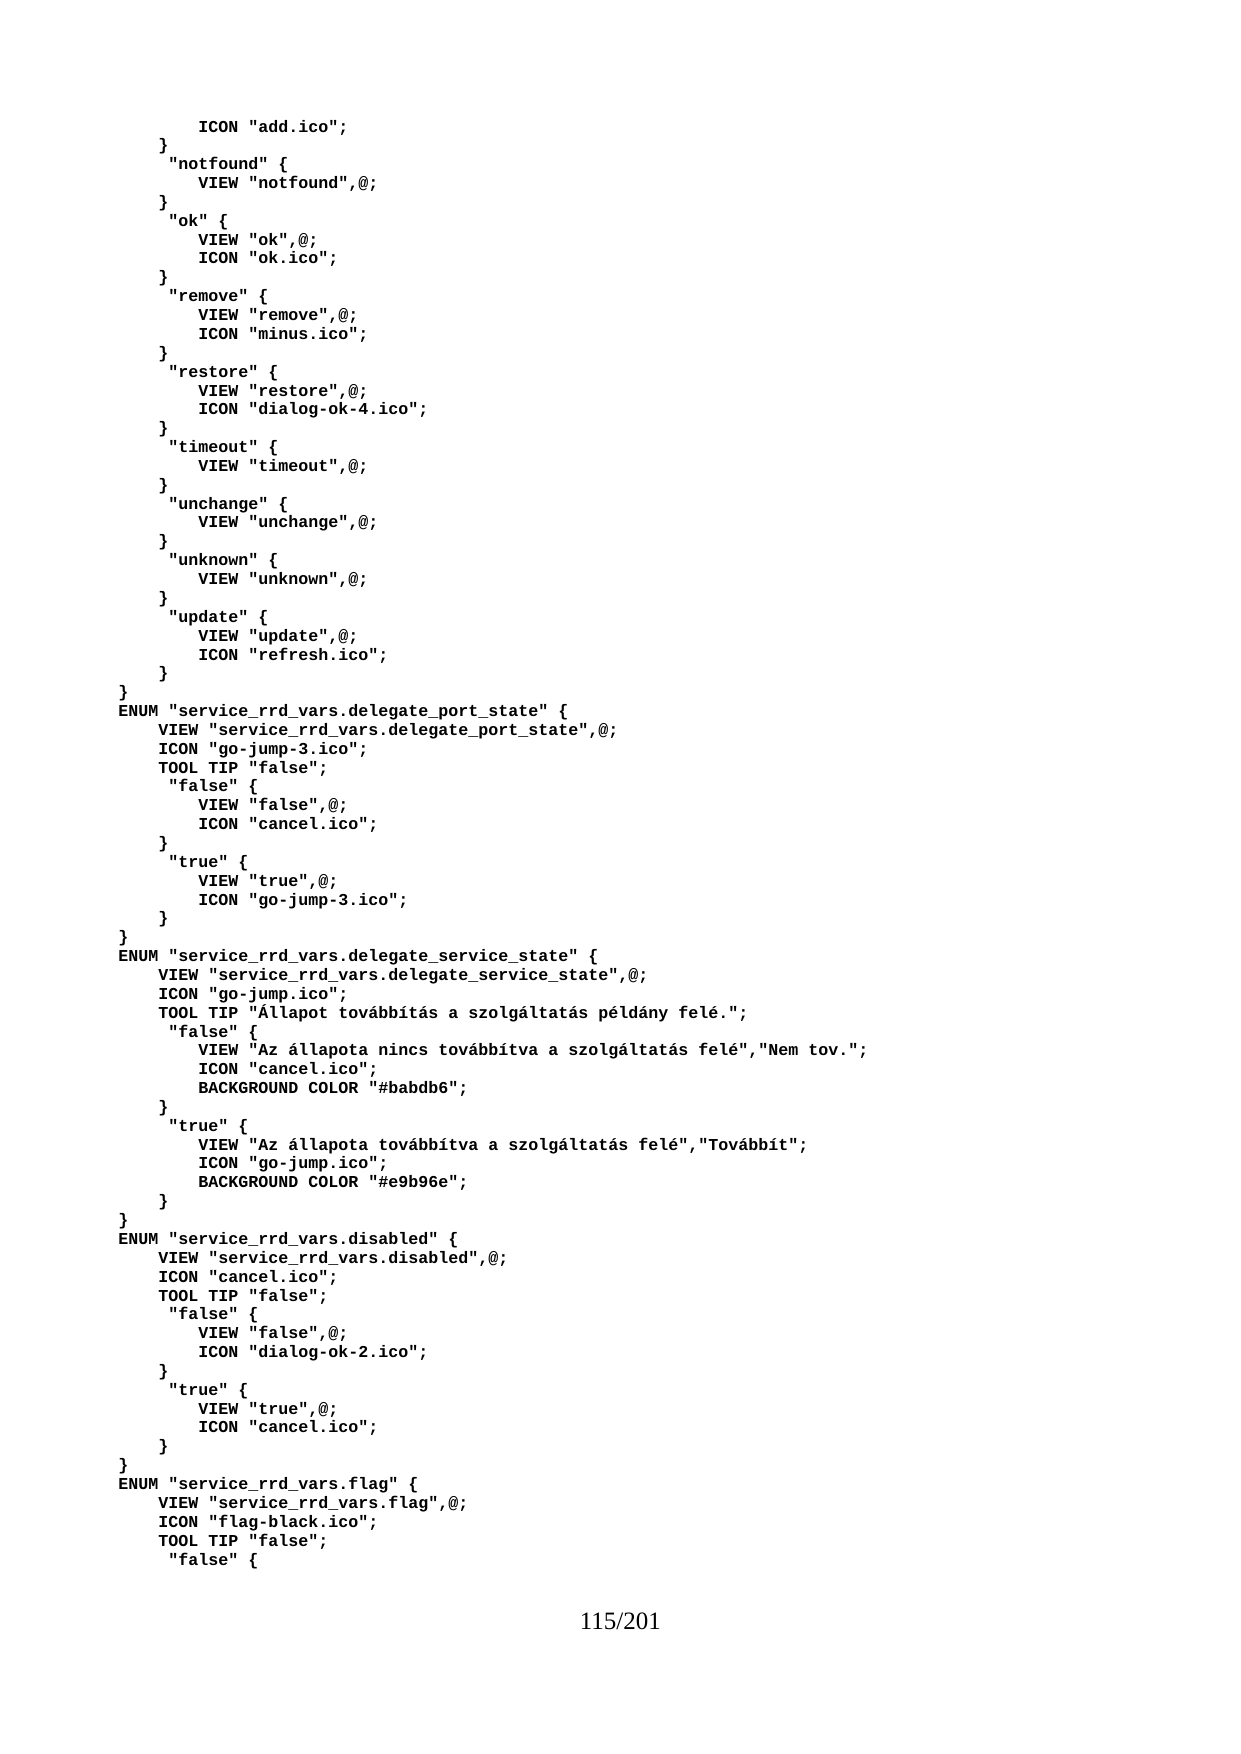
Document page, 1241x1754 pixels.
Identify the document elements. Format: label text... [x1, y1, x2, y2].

text ICON "minus.ico"; [118, 326, 1122, 344]
text TOOL TIP "false"; [118, 759, 1122, 778]
text VIEW "unchange",@; [118, 514, 1122, 533]
text } [118, 533, 1122, 552]
text } [118, 1212, 1122, 1231]
text } [118, 476, 1122, 495]
text BACKGROUND COLOR "#e9b96e"; [118, 1174, 1122, 1193]
text ICON "flag-black.ico"; [118, 1513, 1122, 1532]
text TOOL TIP "false"; [118, 1532, 1122, 1551]
text ICON "refresh.ico"; [118, 646, 1122, 665]
text VIEW "ok",@; [118, 231, 1122, 250]
text } [118, 589, 1122, 608]
text ICON "cancel.ico"; [118, 816, 1122, 834]
text ICON "add.ico"; [118, 118, 1122, 137]
text } [118, 269, 1122, 288]
text ICON "cancel.ico"; [118, 1268, 1122, 1287]
text "false" { [118, 778, 1122, 797]
text "true" { [118, 853, 1122, 872]
text } [118, 1362, 1122, 1381]
text "false" { [118, 1306, 1122, 1325]
text } [118, 420, 1122, 439]
text VIEW "true",@; [118, 1400, 1122, 1419]
text "true" { [118, 1117, 1122, 1136]
text ICON "dialog-ok-2.ico"; [118, 1344, 1122, 1362]
text ICON "cancel.ico"; [118, 1419, 1122, 1438]
text ENUM "service_rrd_vars.delegate_port_state" { [118, 703, 1122, 721]
text VIEW "remove",@; [118, 307, 1122, 326]
text ICON "cancel.ico"; [118, 1061, 1122, 1080]
text TOOL TIP "Állapot továbbítás a szolgáltatás példány felé."; [118, 1004, 1122, 1023]
text } [118, 137, 1122, 156]
text } [118, 1457, 1122, 1476]
text VIEW "false",@; [118, 1325, 1122, 1344]
text "true" { [118, 1381, 1122, 1400]
text } [118, 929, 1122, 948]
text } [118, 344, 1122, 363]
text VIEW "service_rrd_vars.delegate_service_state",@; [118, 967, 1122, 985]
text ICON "ok.ico"; [118, 250, 1122, 269]
text "false" { [118, 1023, 1122, 1042]
text } [118, 684, 1122, 703]
text ICON "dialog-ok-4.ico"; [118, 401, 1122, 420]
text VIEW "timeout",@; [118, 457, 1122, 476]
text } [118, 1193, 1122, 1212]
text } [118, 193, 1122, 212]
text "ok" { [118, 212, 1122, 231]
text } [118, 834, 1122, 853]
text "restore" { [118, 363, 1122, 382]
text } [118, 910, 1122, 929]
text ICON "go-jump.ico"; [118, 985, 1122, 1004]
text "remove" { [118, 288, 1122, 307]
text VIEW "service_rrd_vars.delegate_port_state",@; [118, 721, 1122, 740]
text "notfound" { [118, 156, 1122, 175]
text VIEW "update",@; [118, 627, 1122, 646]
text ENUM "service_rrd_vars.flag" { [118, 1476, 1122, 1494]
text ICON "go-jump-3.ico"; [118, 740, 1122, 759]
text ENUM "service_rrd_vars.disabled" { [118, 1231, 1122, 1249]
text ICON "go-jump-3.ico"; [118, 891, 1122, 910]
text "false" { [118, 1551, 1122, 1570]
text "unchange" { [118, 495, 1122, 514]
text VIEW "false",@; [118, 797, 1122, 816]
text BACKGROUND COLOR "#babdb6"; [118, 1080, 1122, 1098]
text } [118, 665, 1122, 684]
text VIEW "unknown",@; [118, 571, 1122, 589]
text VIEW "service_rrd_vars.disabled",@; [118, 1249, 1122, 1268]
text VIEW "Az állapota továbbítva a szolgáltatás felé","Továbbít"; [118, 1136, 1122, 1155]
text VIEW "service_rrd_vars.flag",@; [118, 1494, 1122, 1513]
text VIEW "true",@; [118, 872, 1122, 891]
text "update" { [118, 608, 1122, 627]
text } [118, 1098, 1122, 1117]
text ICON "go-jump.ico"; [118, 1155, 1122, 1174]
text VIEW "restore",@; [118, 382, 1122, 401]
text } [118, 1438, 1122, 1457]
text ENUM "service_rrd_vars.delegate_service_state" { [118, 948, 1122, 967]
text VIEW "notfound",@; [118, 175, 1122, 193]
text "timeout" { [118, 439, 1122, 457]
text VIEW "Az állapota nincs továbbítva a szolgáltatás felé","Nem tov."; [118, 1042, 1122, 1061]
text "unknown" { [118, 552, 1122, 571]
text TOOL TIP "false"; [118, 1287, 1122, 1306]
